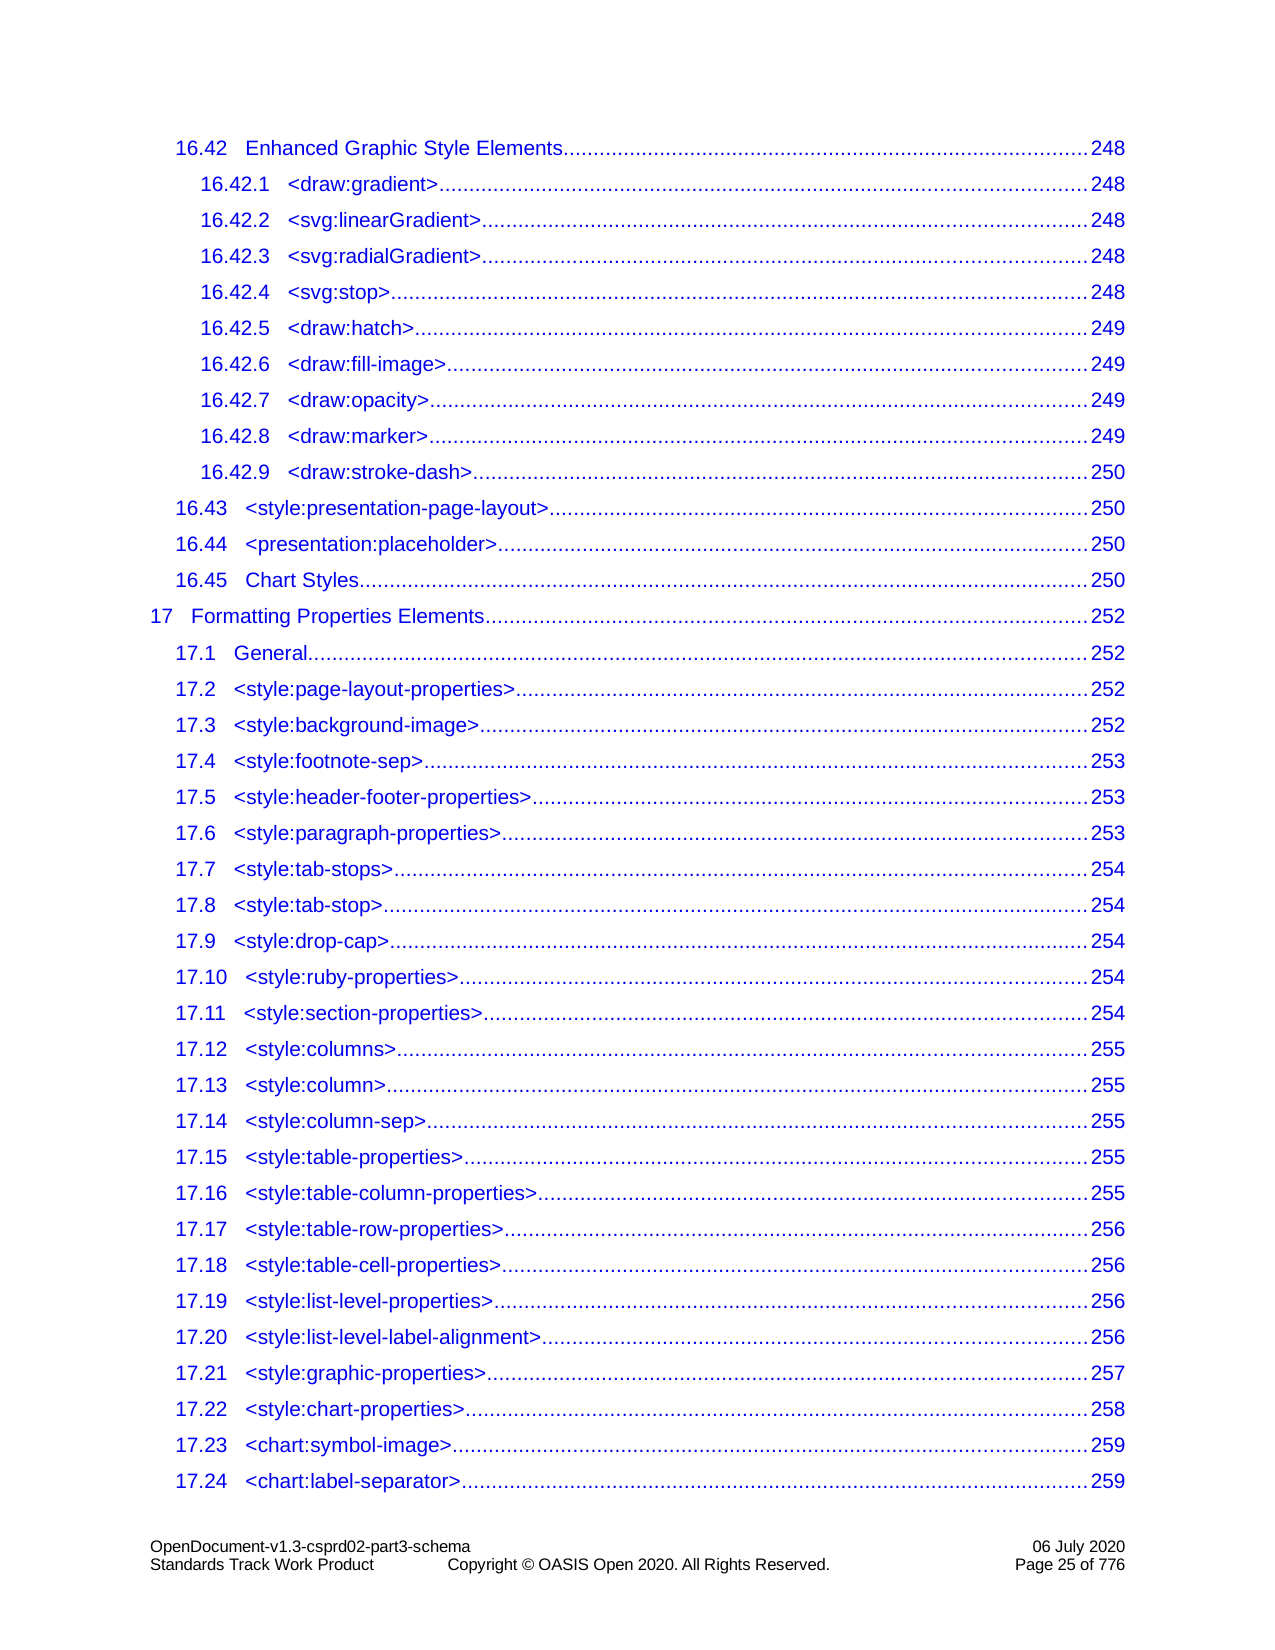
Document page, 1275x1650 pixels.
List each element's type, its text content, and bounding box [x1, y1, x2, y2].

text 17.16 <style:table-column-properties> 255 [175, 1182, 1125, 1205]
text 17.10 <style:ruby-properties> 254 [175, 965, 1125, 989]
text 17.5 <style:header-footer-properties> 253 [175, 785, 1125, 809]
text 16.42.7 <draw:opacity> 249 [200, 389, 1125, 412]
text 16.42.4 <svg:stop> 248 [200, 281, 1125, 304]
text 17.18 <style:table-cell-properties> 256 [175, 1254, 1125, 1277]
text 16.42.8 <draw:marker> 249 [200, 425, 1125, 448]
text 17.7 <style:tab-stops> 254 [175, 857, 1125, 881]
text 17 Formatting Properties Elements 252 [150, 605, 1125, 628]
text 16.42 Enhanced Graphic Style Elements 248 [175, 136, 1125, 160]
text 17.20 <style:list-level-label-alignment> 256 [175, 1326, 1125, 1349]
text 17.12 <style:columns> 255 [175, 1037, 1125, 1061]
text 17.4 <style:footnote-sep> 253 [175, 749, 1125, 773]
text 16.42.2 <svg:linearGradient> 248 [200, 208, 1125, 232]
text 17.8 <style:tab-stop> 254 [175, 893, 1125, 917]
text 17.15 <style:table-properties> 255 [175, 1146, 1125, 1169]
text 16.45 Chart Styles 250 [175, 569, 1125, 592]
text 16.44 <presentation:placeholder> 250 [175, 533, 1125, 556]
text 16.42.6 <draw:fill-image> 249 [200, 353, 1125, 376]
text 17.19 <style:list-level-properties> 256 [175, 1290, 1125, 1313]
text 17.21 <style:graphic-properties> 257 [175, 1362, 1125, 1385]
text 16.42.3 <svg:radialGradient> 248 [200, 244, 1125, 268]
text 17.3 <style:background-image> 252 [175, 713, 1125, 737]
text 17.1 General 252 [175, 641, 1125, 664]
text 17.11 <style:section-properties> 254 [175, 1001, 1125, 1025]
text 17.14 <style:column-sep> 255 [175, 1109, 1125, 1133]
text 16.42.1 <draw:gradient> 248 [200, 172, 1125, 196]
text 17.24 <chart:label-separator> 259 [175, 1470, 1125, 1493]
text 17.13 <style:column> 255 [175, 1073, 1125, 1097]
text 17.6 <style:paragraph-properties> 253 [175, 821, 1125, 845]
text 16.42.9 <draw:stroke-dash> 250 [200, 461, 1125, 484]
text 17.9 <style:drop-cap> 254 [175, 929, 1125, 953]
text 17.17 <style:table-row-properties> 256 [175, 1218, 1125, 1241]
text 16.42.5 <draw:hatch> 249 [200, 317, 1125, 340]
text 16.43 <style:presentation-page-layout> 250 [175, 497, 1125, 520]
text 17.23 <chart:symbol-image> 259 [175, 1434, 1125, 1457]
text 17.22 <style:chart-properties> 258 [175, 1398, 1125, 1421]
text 17.2 <style:page-layout-properties> 252 [175, 677, 1125, 701]
